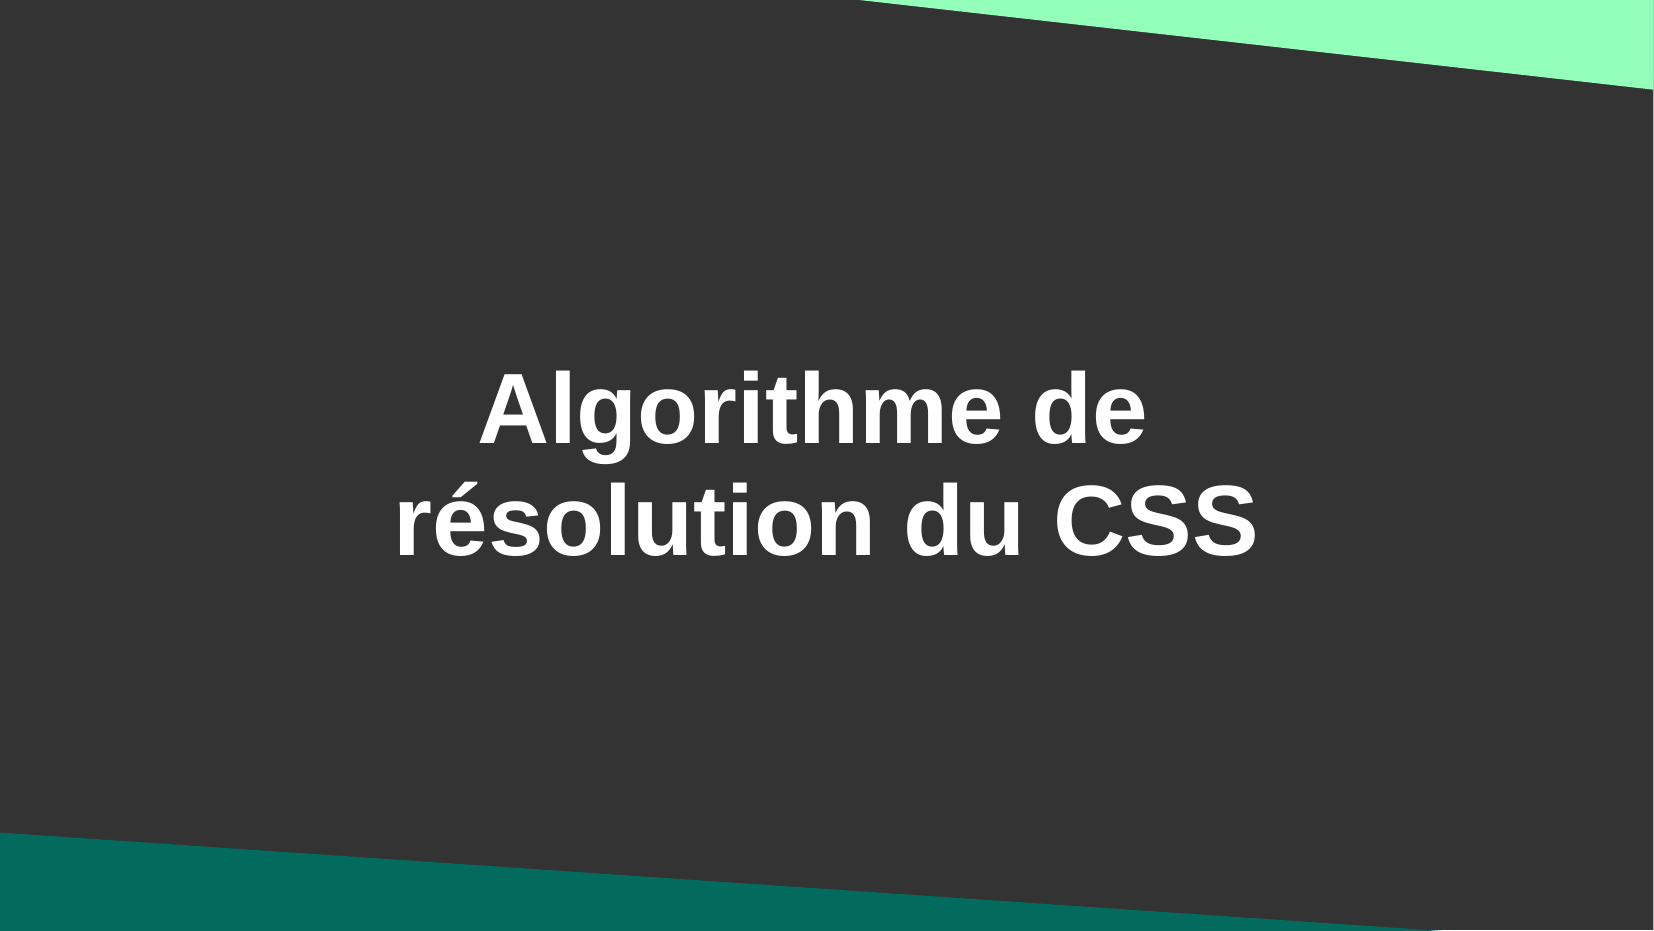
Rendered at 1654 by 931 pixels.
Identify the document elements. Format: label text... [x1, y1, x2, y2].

title Algorithme de résolution du CSS [31, 353, 1622, 577]
text_box [859, 0, 1654, 90]
